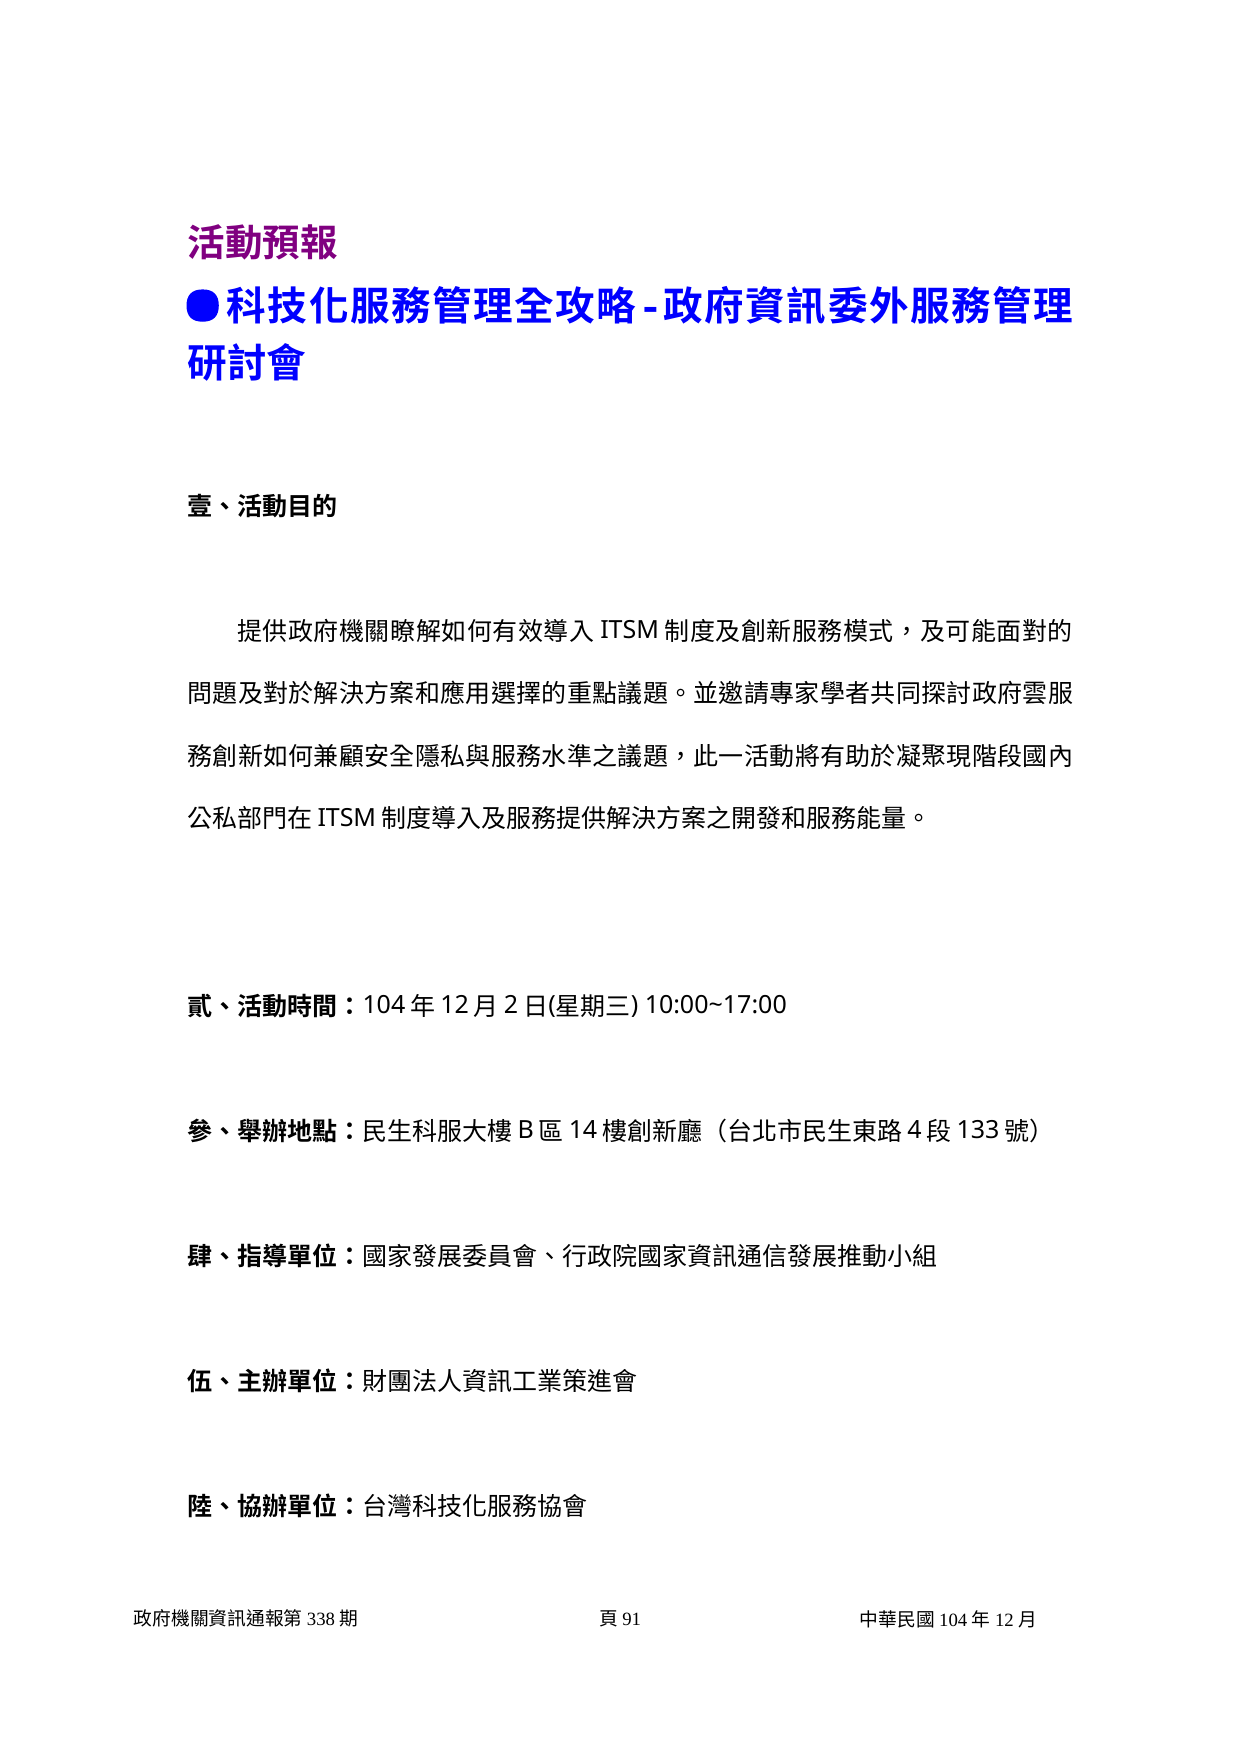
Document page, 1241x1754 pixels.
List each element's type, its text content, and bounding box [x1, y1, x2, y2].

text 提供政府機關瞭解如何有效導入ITSM制度及創新服務模式，及可能面對的問題及對於解決方案和應用選擇的重點議題。並邀請專家學者共同探討政府雲服務創新如何兼顧安全隱私與服務水準之議題，此一活動將有助於凝聚現階段國內公私部門在ITSM制度導入及服務提供解決方案之開發和服務能量。 [187, 587, 1073, 837]
list 主辦單位：財團法人資訊工業策進會 [187, 1337, 1073, 1400]
list 活動目的 [187, 462, 1073, 525]
subtitle 科技化服務管理全攻略-政府資訊委外服務管理研討會 [187, 274, 1073, 389]
list 舉辦地點：民生科服大樓B區14樓創新廳（台北市民生東路4段133號） [187, 1087, 1073, 1150]
subtitle 活動預報 [187, 212, 1053, 267]
list 活動時間：104年12月2日(星期三) 10:00~17:00 [187, 962, 1073, 1025]
list 指導單位：國家發展委員會、行政院國家資訊通信發展推動小組 [187, 1212, 1073, 1275]
list 協辦單位：台灣科技化服務協會 [187, 1462, 1073, 1525]
